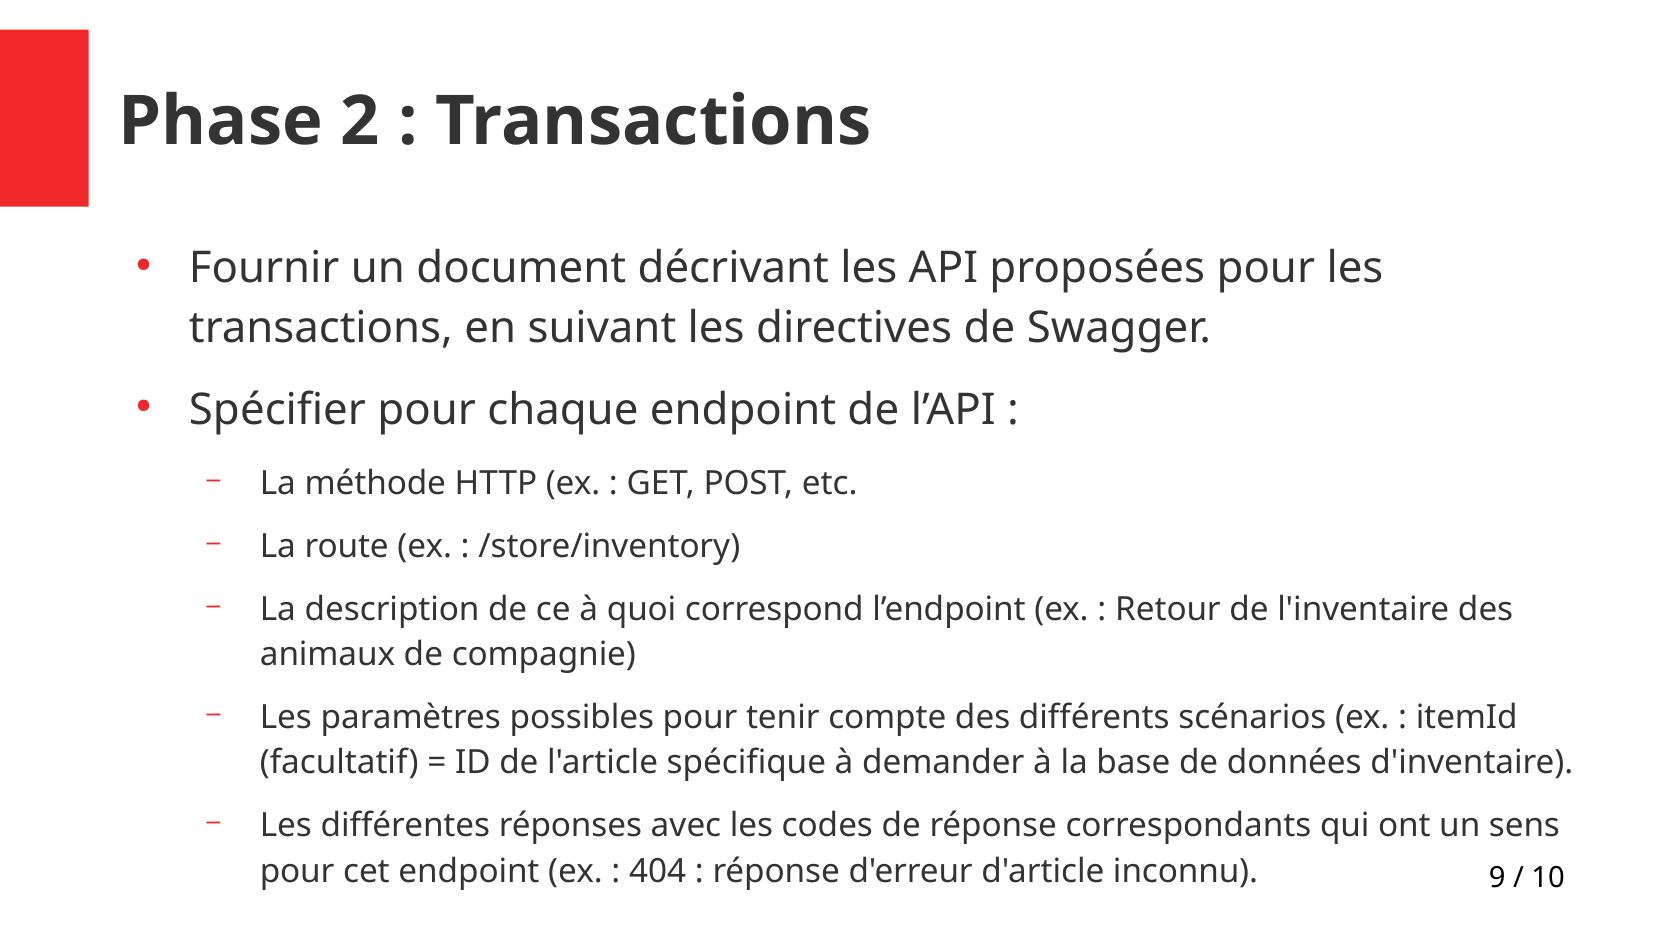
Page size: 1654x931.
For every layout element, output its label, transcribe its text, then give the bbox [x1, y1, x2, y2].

list Fournir un document décrivant les API proposées pour les transactions, en suivant les directives de Swagger. Spécifier pour chaque endpoint de l’API : La méthode HTTP (ex. : GET, POST, etc. La route (ex. : /store/inventory) La description de ce à quoi correspond l’endpoint (ex. : Retour de l'inventaire des animaux de compagnie) Les paramètres possibles pour tenir compte des différents scénarios (ex. : itemId (facultatif) = ID de l'article spécifique à demander à la base de données d'inventaire). Les différentes réponses avec les codes de réponse correspondants qui ont un sens pour cet endpoint (ex. : 404 : réponse d'erreur d'article inconnu). [118, 236, 1595, 798]
title Phase 2 : Transactions [118, 29, 1595, 207]
